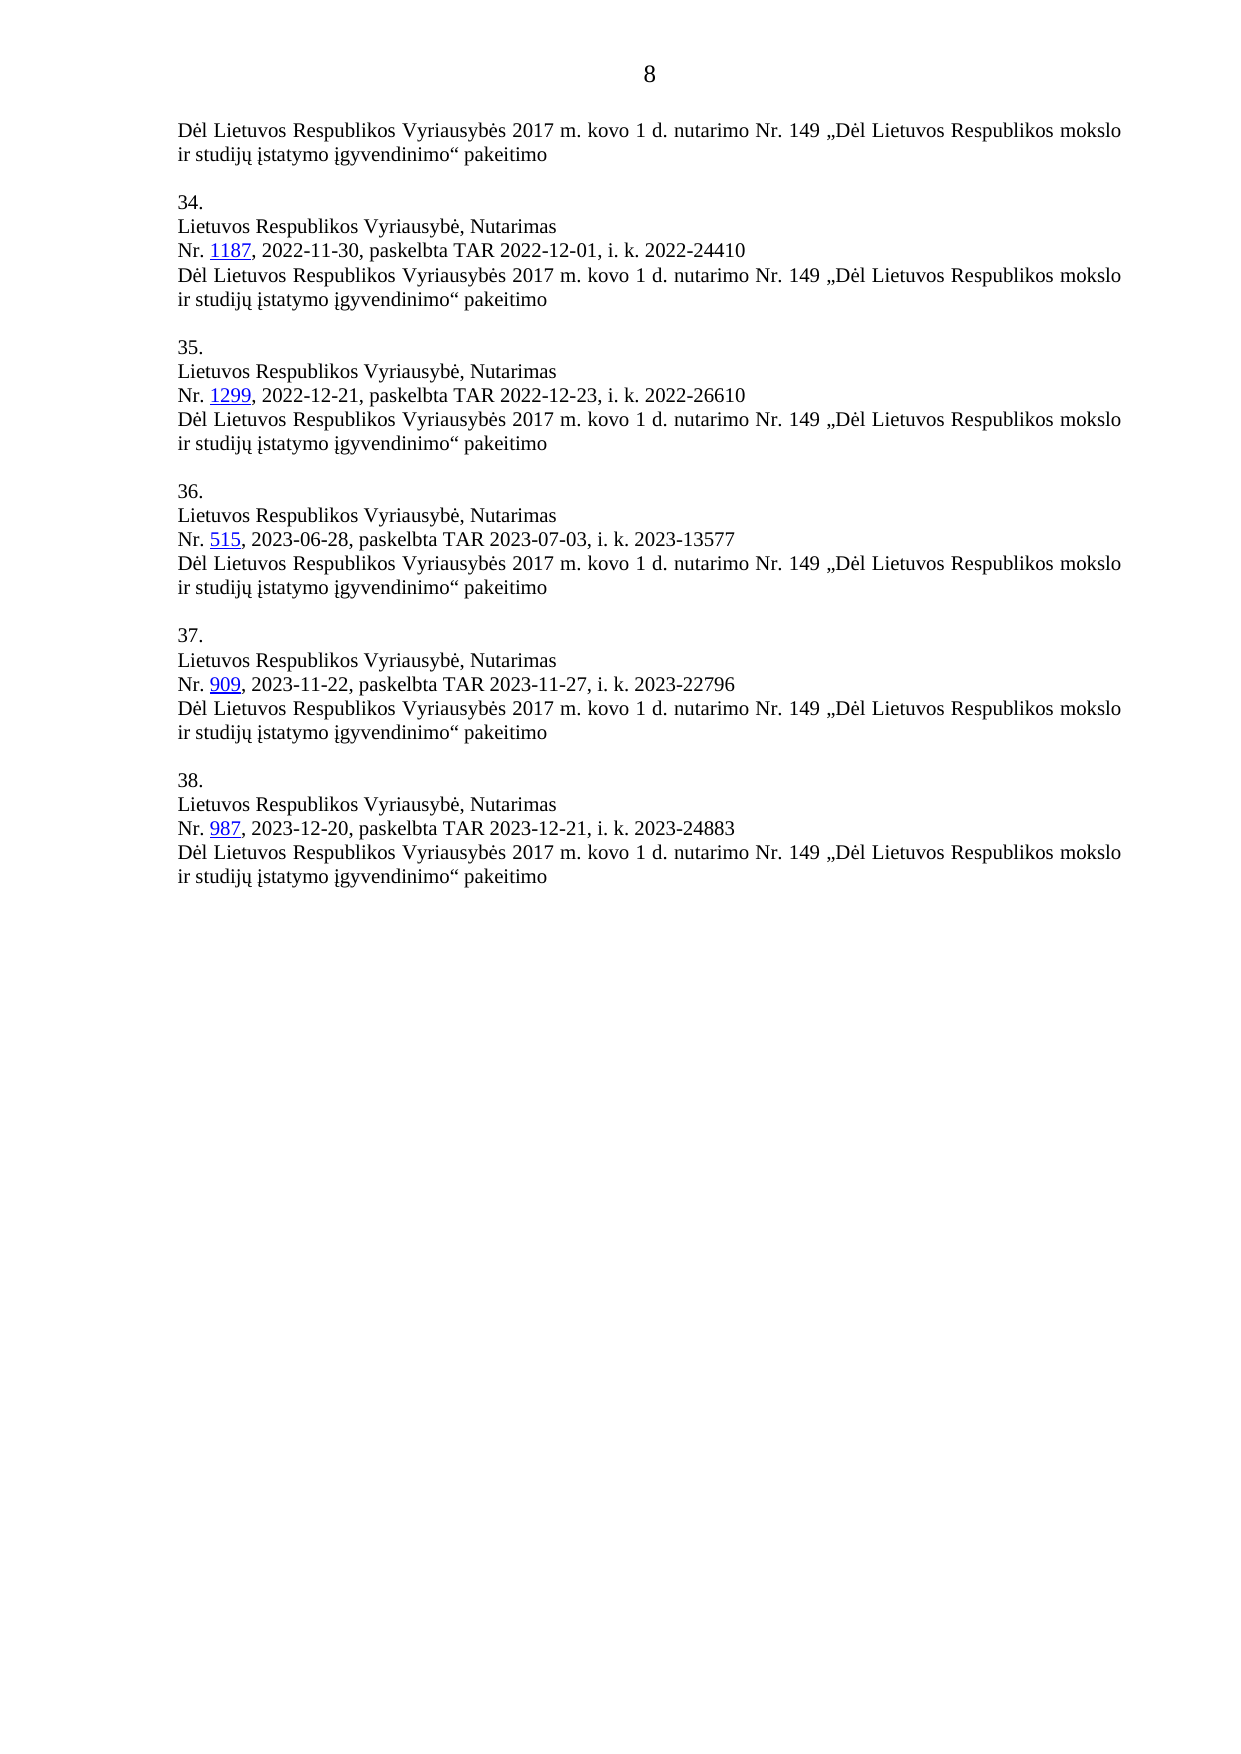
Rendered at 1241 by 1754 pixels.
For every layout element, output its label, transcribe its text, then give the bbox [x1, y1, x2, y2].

text Dėl Lietuvos Respublikos Vyriausybės 2017 m. kovo 1 d. nutarimo Nr. 149 „Dėl Lietuvos Respublikos mokslo ir studijų įstatymo įgyvendinimo“ pakeitimo [177, 407, 1122, 455]
text Dėl Lietuvos Respublikos Vyriausybės 2017 m. kovo 1 d. nutarimo Nr. 149 „Dėl Lietuvos Respublikos mokslo ir studijų įstatymo įgyvendinimo“ pakeitimo [177, 840, 1122, 888]
text Nr. 987, 2023-12-20, paskelbta TAR 2023-12-21, i. k. 2023-24883 [177, 816, 1122, 840]
text Lietuvos Respublikos Vyriausybė, Nutarimas [177, 214, 1122, 238]
text Nr. 1299, 2022-12-21, paskelbta TAR 2022-12-23, i. k. 2022-26610 [177, 383, 1122, 407]
text 36. [177, 479, 1122, 503]
text Dėl Lietuvos Respublikos Vyriausybės 2017 m. kovo 1 d. nutarimo Nr. 149 „Dėl Lietuvos Respublikos mokslo ir studijų įstatymo įgyvendinimo“ pakeitimo [177, 118, 1122, 166]
text Lietuvos Respublikos Vyriausybė, Nutarimas [177, 647, 1122, 672]
text Dėl Lietuvos Respublikos Vyriausybės 2017 m. kovo 1 d. nutarimo Nr. 149 „Dėl Lietuvos Respublikos mokslo ir studijų įstatymo įgyvendinimo“ pakeitimo [177, 551, 1122, 599]
text Lietuvos Respublikos Vyriausybė, Nutarimas [177, 503, 1122, 527]
text 35. [177, 335, 1122, 359]
text Lietuvos Respublikos Vyriausybė, Nutarimas [177, 359, 1122, 383]
text Dėl Lietuvos Respublikos Vyriausybės 2017 m. kovo 1 d. nutarimo Nr. 149 „Dėl Lietuvos Respublikos mokslo ir studijų įstatymo įgyvendinimo“ pakeitimo [177, 262, 1122, 311]
text Lietuvos Respublikos Vyriausybė, Nutarimas [177, 792, 1122, 816]
text Nr. 909, 2023-11-22, paskelbta TAR 2023-11-27, i. k. 2023-22796 [177, 672, 1122, 696]
text Nr. 515, 2023-06-28, paskelbta TAR 2023-07-03, i. k. 2023-13577 [177, 527, 1122, 551]
text Dėl Lietuvos Respublikos Vyriausybės 2017 m. kovo 1 d. nutarimo Nr. 149 „Dėl Lietuvos Respublikos mokslo ir studijų įstatymo įgyvendinimo“ pakeitimo [177, 696, 1122, 744]
text 34. [177, 190, 1122, 214]
text 37. [177, 623, 1122, 647]
text 38. [177, 768, 1122, 792]
text Nr. 1187, 2022-11-30, paskelbta TAR 2022-12-01, i. k. 2022-24410 [177, 238, 1122, 262]
